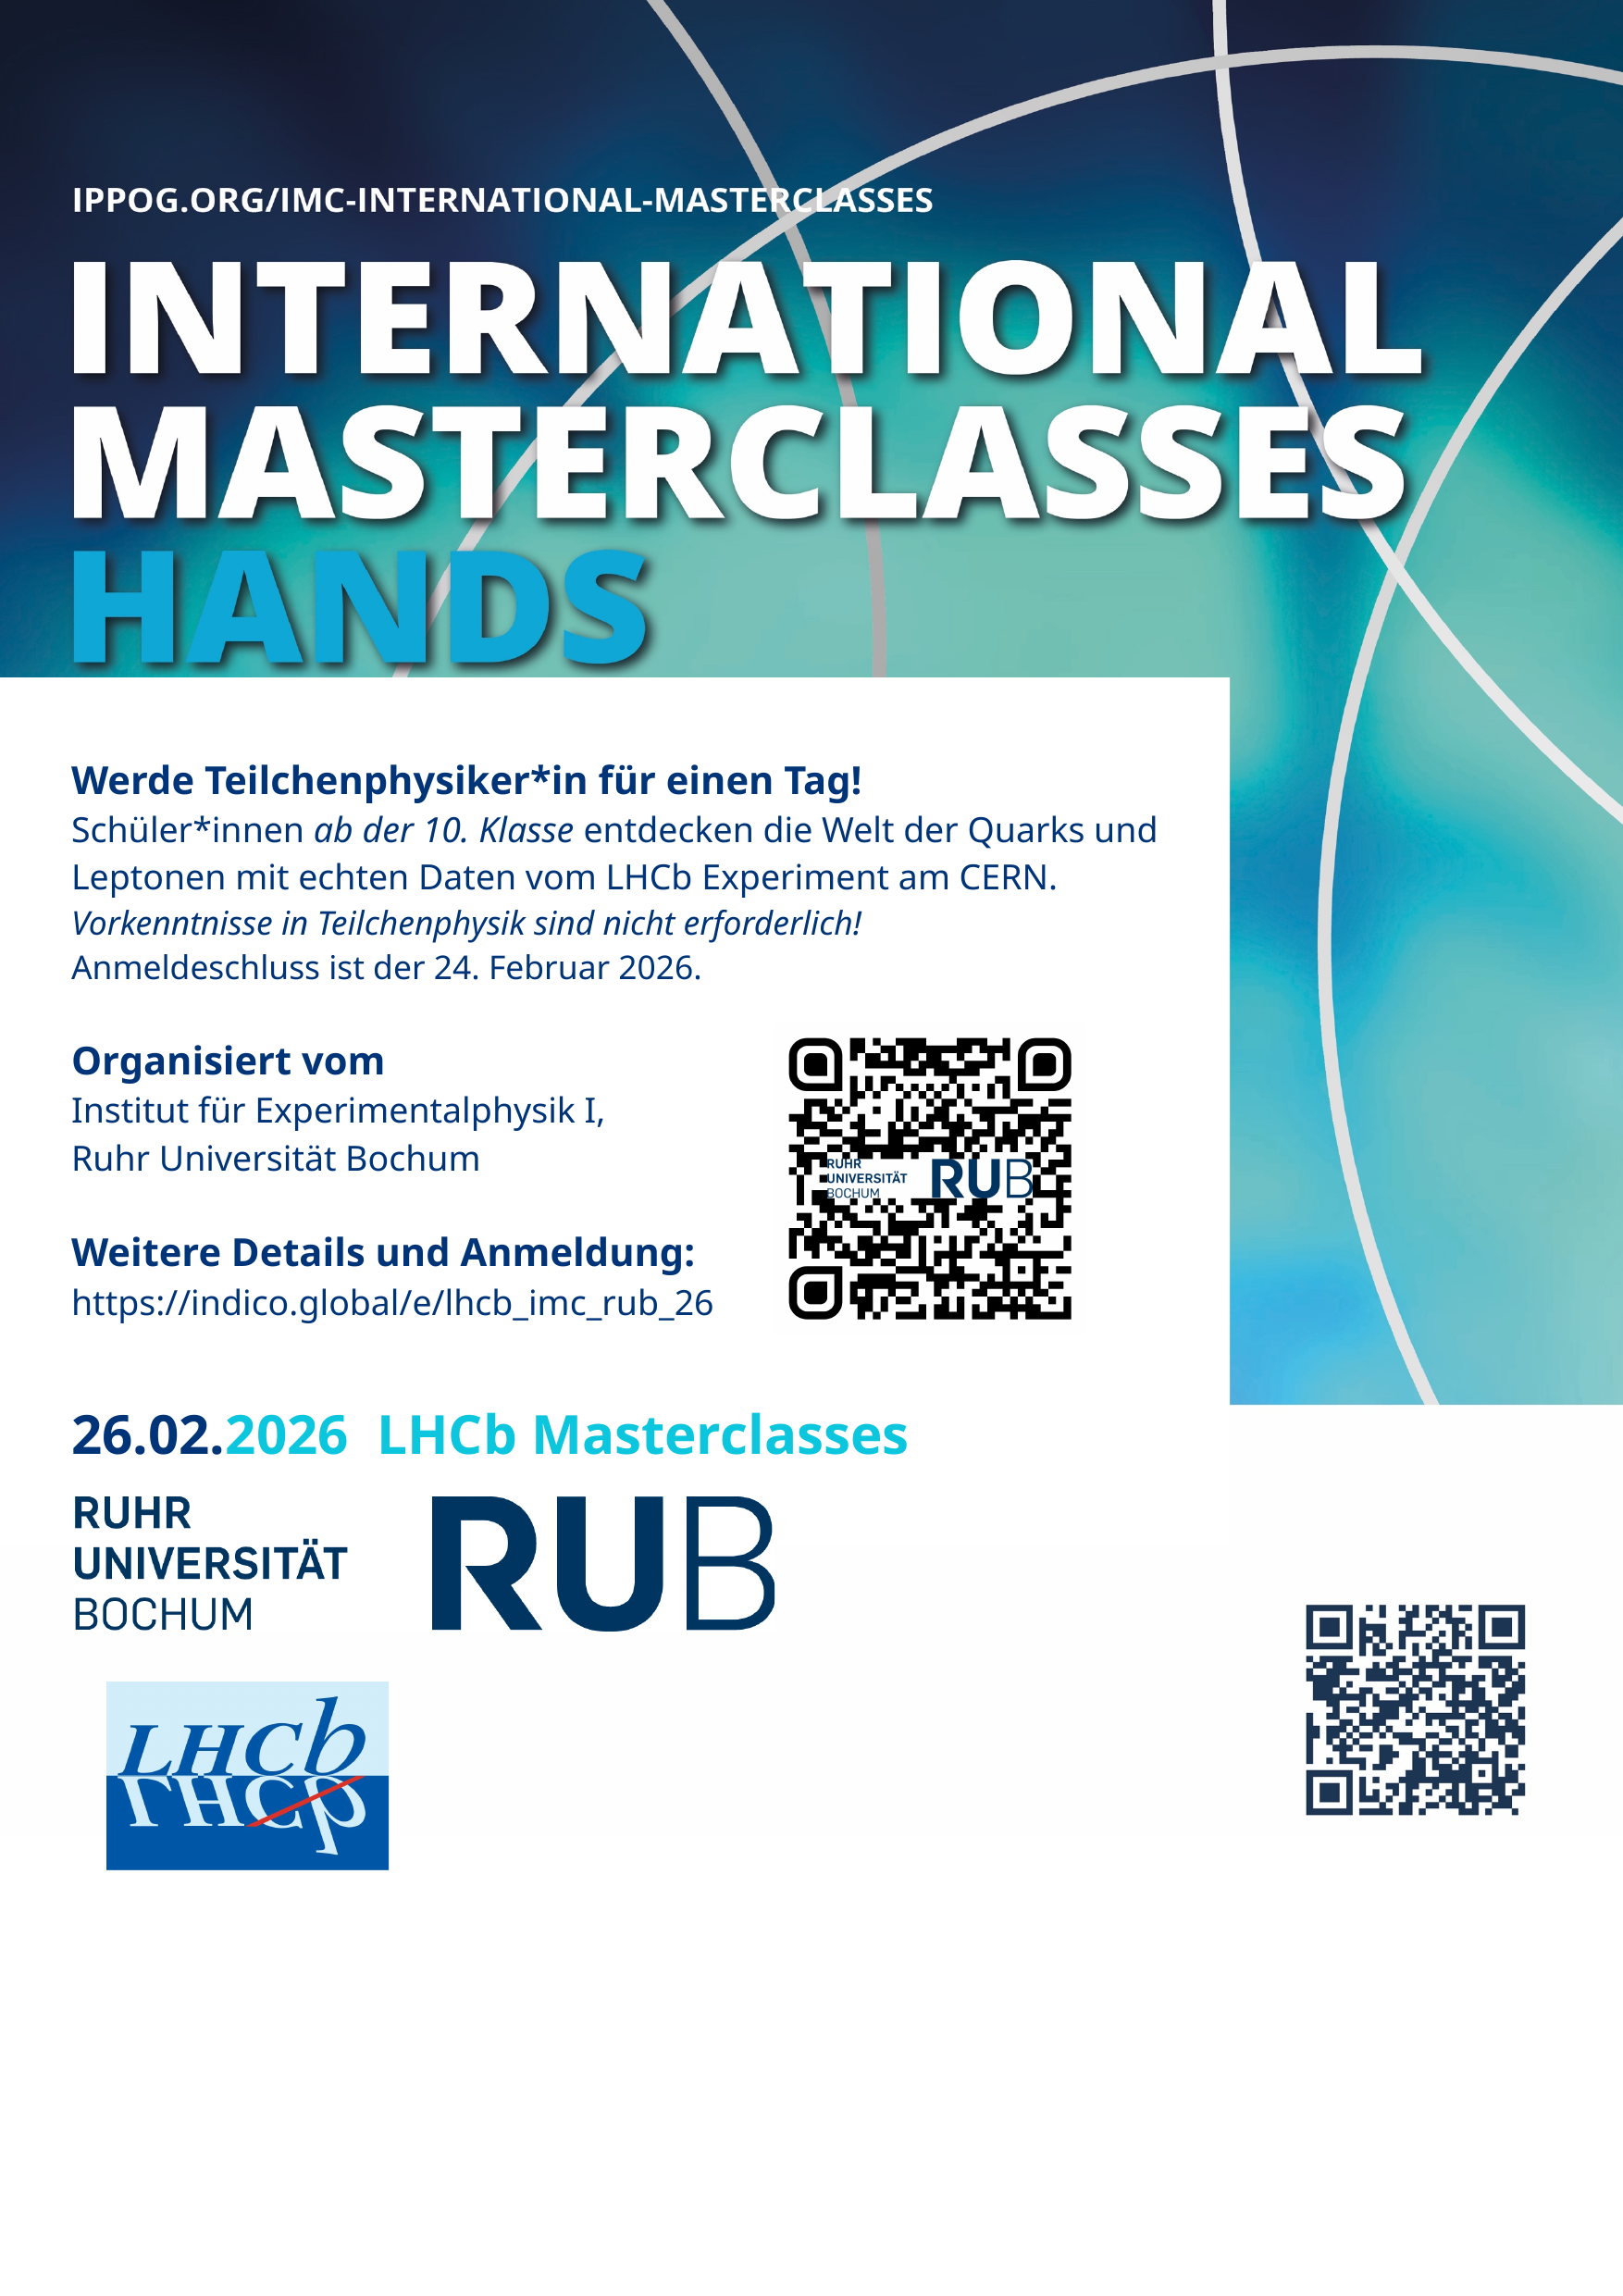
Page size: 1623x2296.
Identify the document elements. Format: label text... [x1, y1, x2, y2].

picture [67, 587, 74, 598]
picture [1523, 94, 1559, 117]
text [1086, 1034, 1186, 1086]
text Institut für Experimentalphysik I, Ruhr Universität Bochum [71, 1086, 774, 1181]
picture [33, 631, 40, 637]
picture [57, 558, 72, 565]
picture [21, 619, 31, 638]
picture [1606, 88, 1623, 104]
picture [27, 639, 34, 650]
picture [1540, 110, 1623, 154]
text [1086, 1225, 1186, 1278]
text 26.02.2026 LHCb Masterclasses [71, 1396, 1186, 1470]
picture [774, 1023, 1086, 1334]
text Schüler*innen ab der 10. Klasse entdecken die Welt der Quarks und Leptonen mit echten Daten vom LHCb Experiment am CERN. [71, 805, 1186, 900]
picture [126, 581, 140, 593]
picture [31, 664, 40, 672]
text Anmeldeschluss ist der 24. Februar 2026. [71, 945, 1186, 989]
text [1086, 1278, 1186, 1325]
text Vorkenntnisse in Teilchenphysik sind nicht erforderlich! [71, 900, 1186, 945]
text Werde Teilchenphysiker*in für einen Tag! [71, 752, 1186, 805]
picture [12, 614, 19, 620]
picture [1572, 353, 1601, 380]
picture [43, 642, 50, 657]
text [1086, 1086, 1186, 1181]
picture [155, 545, 162, 552]
text Weitere Details und Anmeldung: [71, 1225, 774, 1278]
picture [0, 0, 1623, 1870]
picture [1616, 373, 1623, 382]
text https://indico.global/e/lhcb_imc_rub_26 [71, 1278, 774, 1325]
picture [7, 668, 13, 675]
picture [1565, 345, 1574, 351]
picture [1508, 90, 1525, 103]
text Organisiert vom [71, 1034, 774, 1086]
